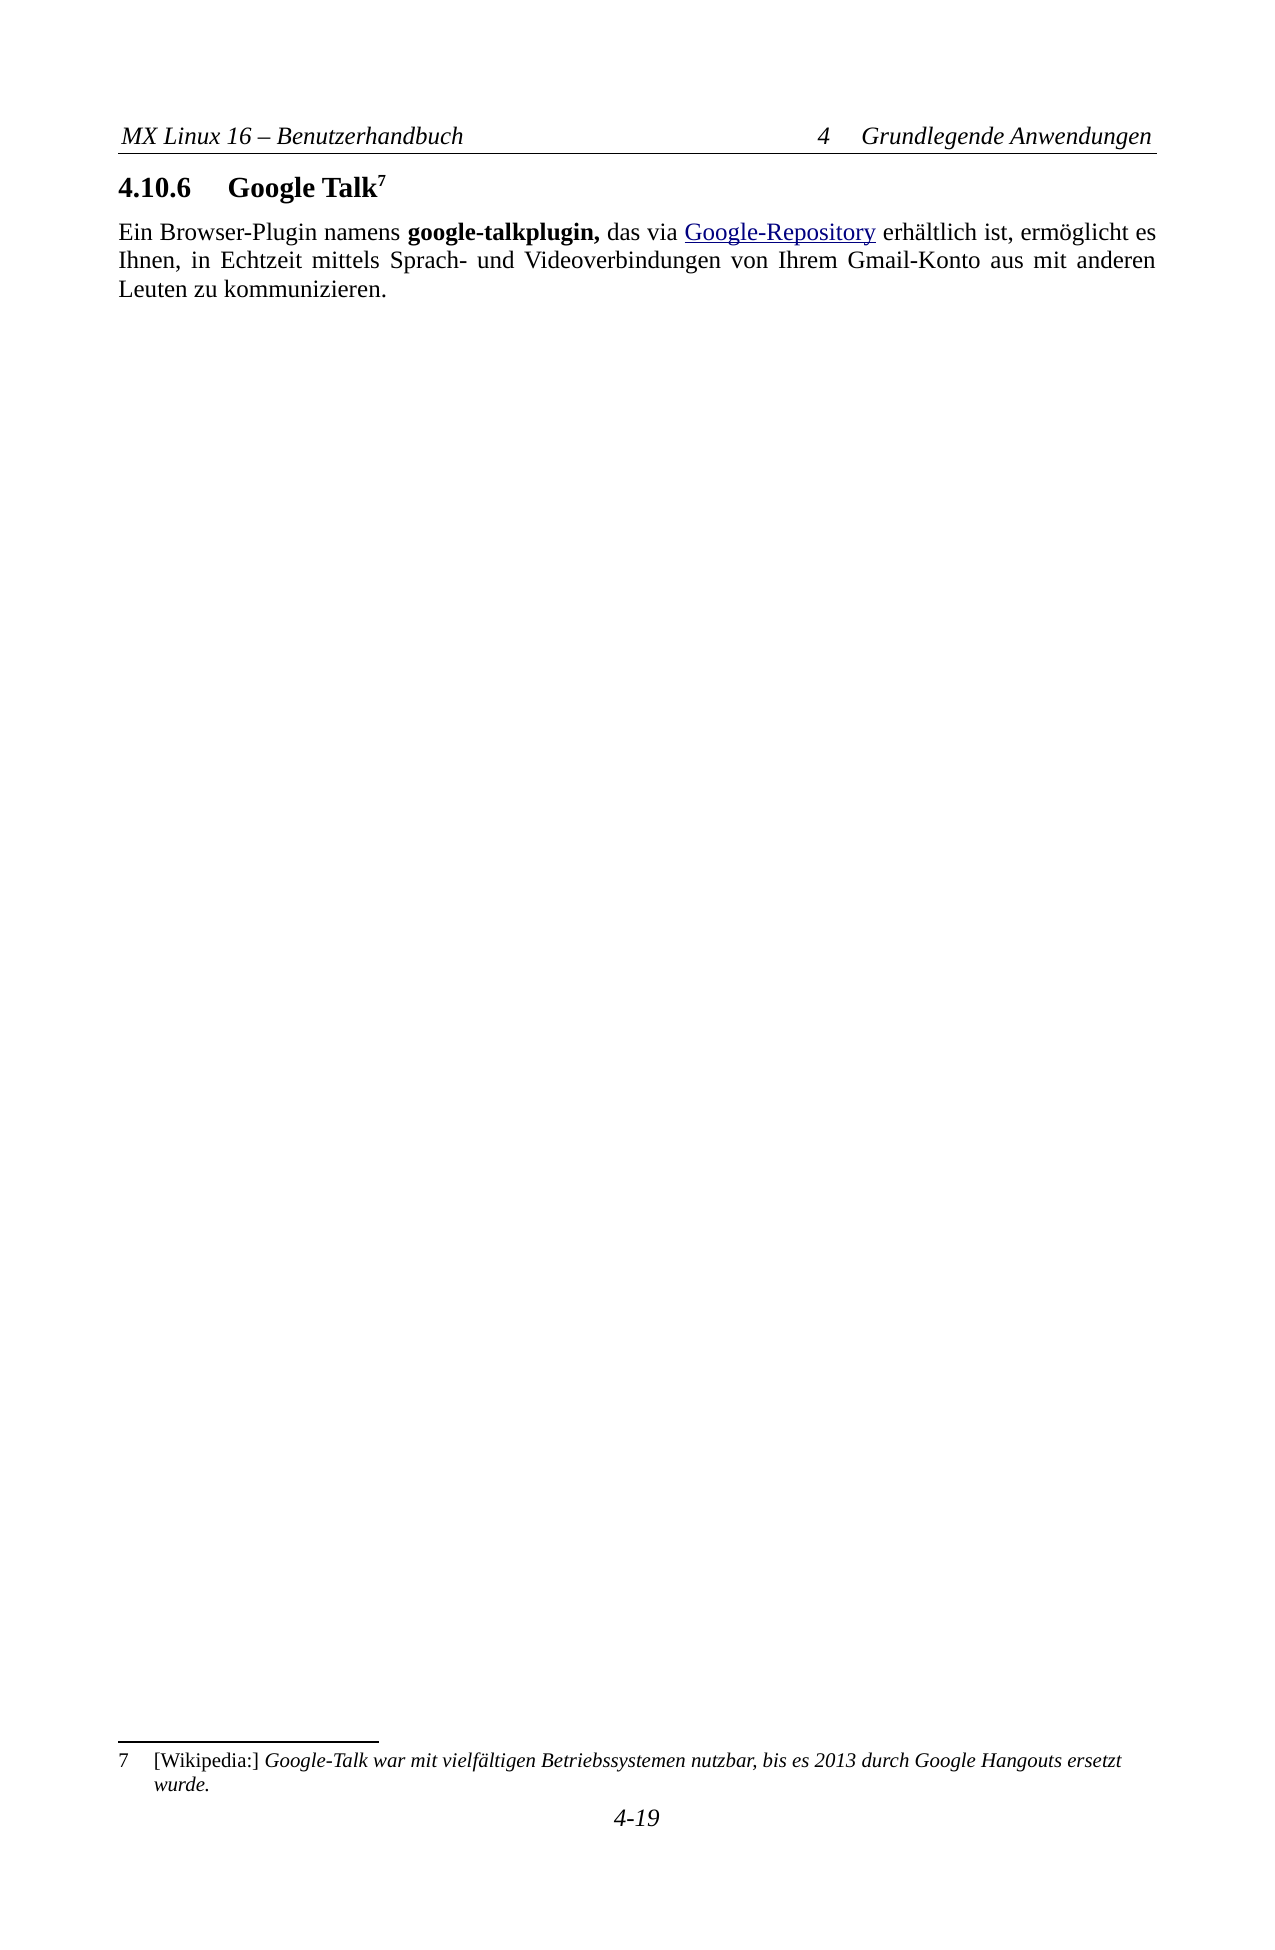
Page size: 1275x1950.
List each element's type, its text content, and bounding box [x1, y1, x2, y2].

text Ein Browser-Plugin namens google-talkplugin, das via Google-Repository erhältlich ist, ermöglicht es Ihnen, in Echtzeit mittels Sprach- und Videoverbindungen von Ihrem Gmail-Konto aus mit anderen Leu­ten zu kommunizieren. [118, 217, 1157, 303]
text [Wikipedia:] Google-Talk war mit vielfältigen Betriebssystemen nutzbar, bis es 2013 durch Google Hangouts ersetzt wurde. [118, 1748, 1157, 1796]
subtitle 4.10.6 Google Talk [118, 171, 1157, 204]
